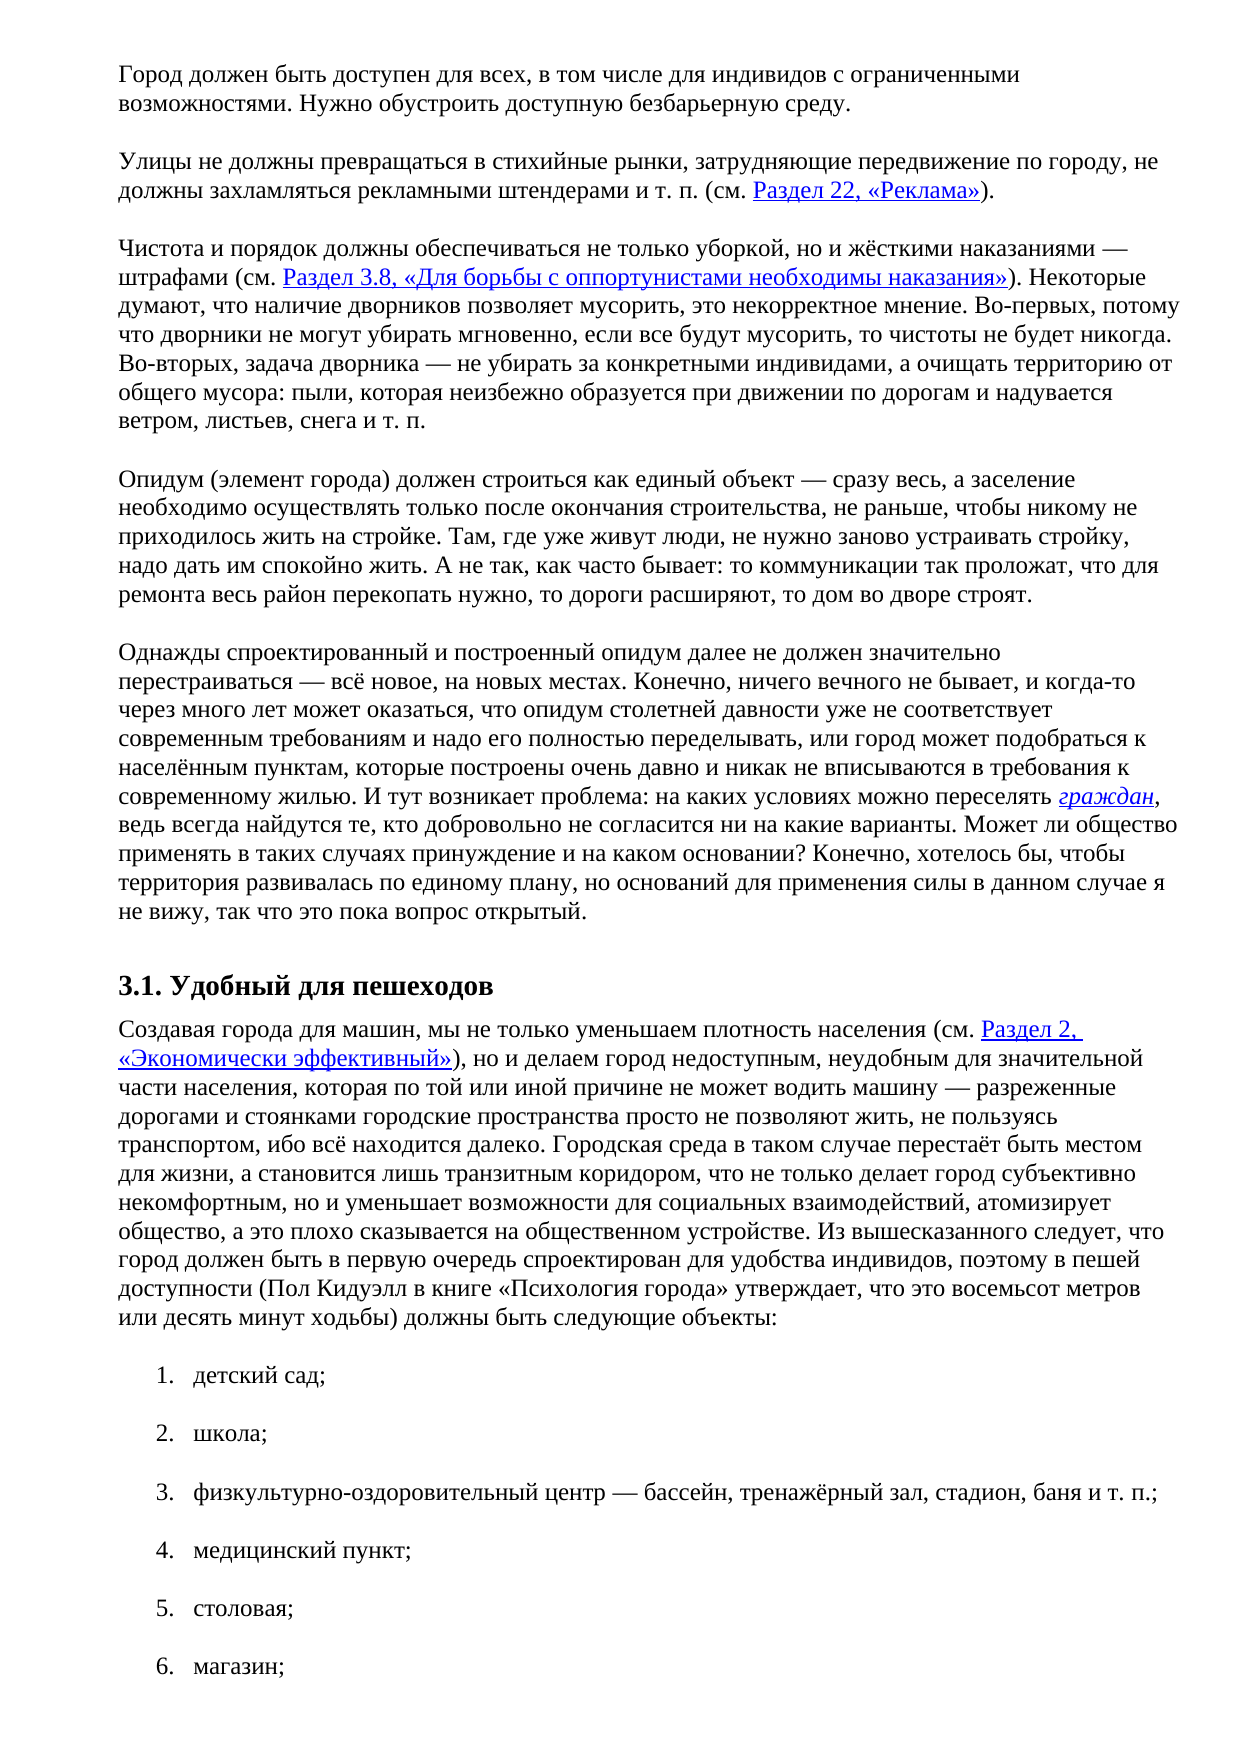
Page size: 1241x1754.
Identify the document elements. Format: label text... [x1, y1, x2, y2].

text Создавая города для машин, мы не только уменьшаем плотность населения (см. Раздел 2, «Экономически эффективный»), но и делаем город недоступным, неудобным для значительной части населения, которая по той или иной причине не может водить машину — разреженные дорогами и стоянками городские пространства просто не позволяют жить, не пользуясь транспортом, ибо всё находится далеко. Городская среда в таком случае перестаёт быть местом для жизни, а становится лишь транзитным коридором, что не только делает город субъективно некомфортным, но и уменьшает возможности для социальных взаимодействий, атомизирует общество, а это плохо сказывается на общественном устройстве. Из вышесказанного следует, что город должен быть в первую очередь спроектирован для удобства индивидов, поэтому в пешей доступности (Пол Кидуэлл в книге «Психология города» утверждает, что это восемьсот метров или десять минут ходьбы) должны быть следующие объекты: [118, 1014, 1181, 1331]
list детский сад; [156, 1360, 1181, 1389]
text Однажды спроектированный и построенный опидум далее не должен значительно перестраиваться — всё новое, на новых местах. Конечно, ничего вечного не бывает, и когда-то через много лет может оказаться, что опидум столетней давности уже не соответствует современным требованиям и надо его полностью переделывать, или город может подобраться к населённым пунктам, которые построены очень давно и никак не вписываются в требования к современному жилью. И тут возникает проблема: на каких условиях можно переселять граждан, ведь всегда найдутся те, кто добровольно не согласится ни на какие варианты. Может ли общество применять в таких случаях принуждение и на каком основании? Конечно, хотелось бы, чтобы территория развивалась по единому плану, но оснований для применения силы в данном случае я не вижу, так что это пока вопрос открытый. [118, 637, 1181, 924]
list медицинский пункт; [156, 1535, 1181, 1564]
list школа; [156, 1418, 1181, 1447]
text Опидум (элемент города) должен строиться как единый объект — сразу весь, а заселение необходимо осуществлять только после окончания строительства, не раньше, чтобы никому не приходилось жить на стройке. Там, где уже живут люди, не нужно заново устраивать стройку, надо дать им спокойно жить. А не так, как часто бывает: то коммуникации так проложат, что для ремонта весь район перекопать нужно, то дороги расширяют, то дом во дворе строят. [118, 464, 1181, 607]
text Чистота и порядок должны обеспечиваться не только уборкой, но и жёсткими наказаниями — штрафами (см. Раздел 3.8, «Для борьбы с оппортунистами необходимы наказания»). Некоторые думают, что наличие дворников позволяет мусорить, это некорректное мнение. Во-первых, потому что дворники не могут убирать мгновенно, если все будут мусорить, то чистоты не будет никогда. Во-вторых, задача дворника — не убирать за конкретными индивидами, а очищать территорию от общего мусора: пыли, которая неизбежно образуется при движении по дорогам и надувается ветром, листьев, снега и т. п. [118, 233, 1181, 434]
subtitle 3.1. Удобный для пешеходов [118, 968, 1181, 1002]
text Город должен быть доступен для всех, в том числе для индивидов с ограниченными возможностями. Нужно обустроить доступную безбарьерную среду. [118, 59, 1181, 117]
list физкультурно-оздоровительный центр — бассейн, тренажёрный зал, стадион, баня и т. п.; [156, 1477, 1181, 1506]
list столовая; [156, 1593, 1181, 1622]
text Улицы не должны превращаться в стихийные рынки, затрудняющие передвижение по городу, не должны захламляться рекламными штендерами и т. п. (см. Раздел 22, «Реклама»). [118, 146, 1181, 203]
list магазин; [156, 1651, 1181, 1680]
